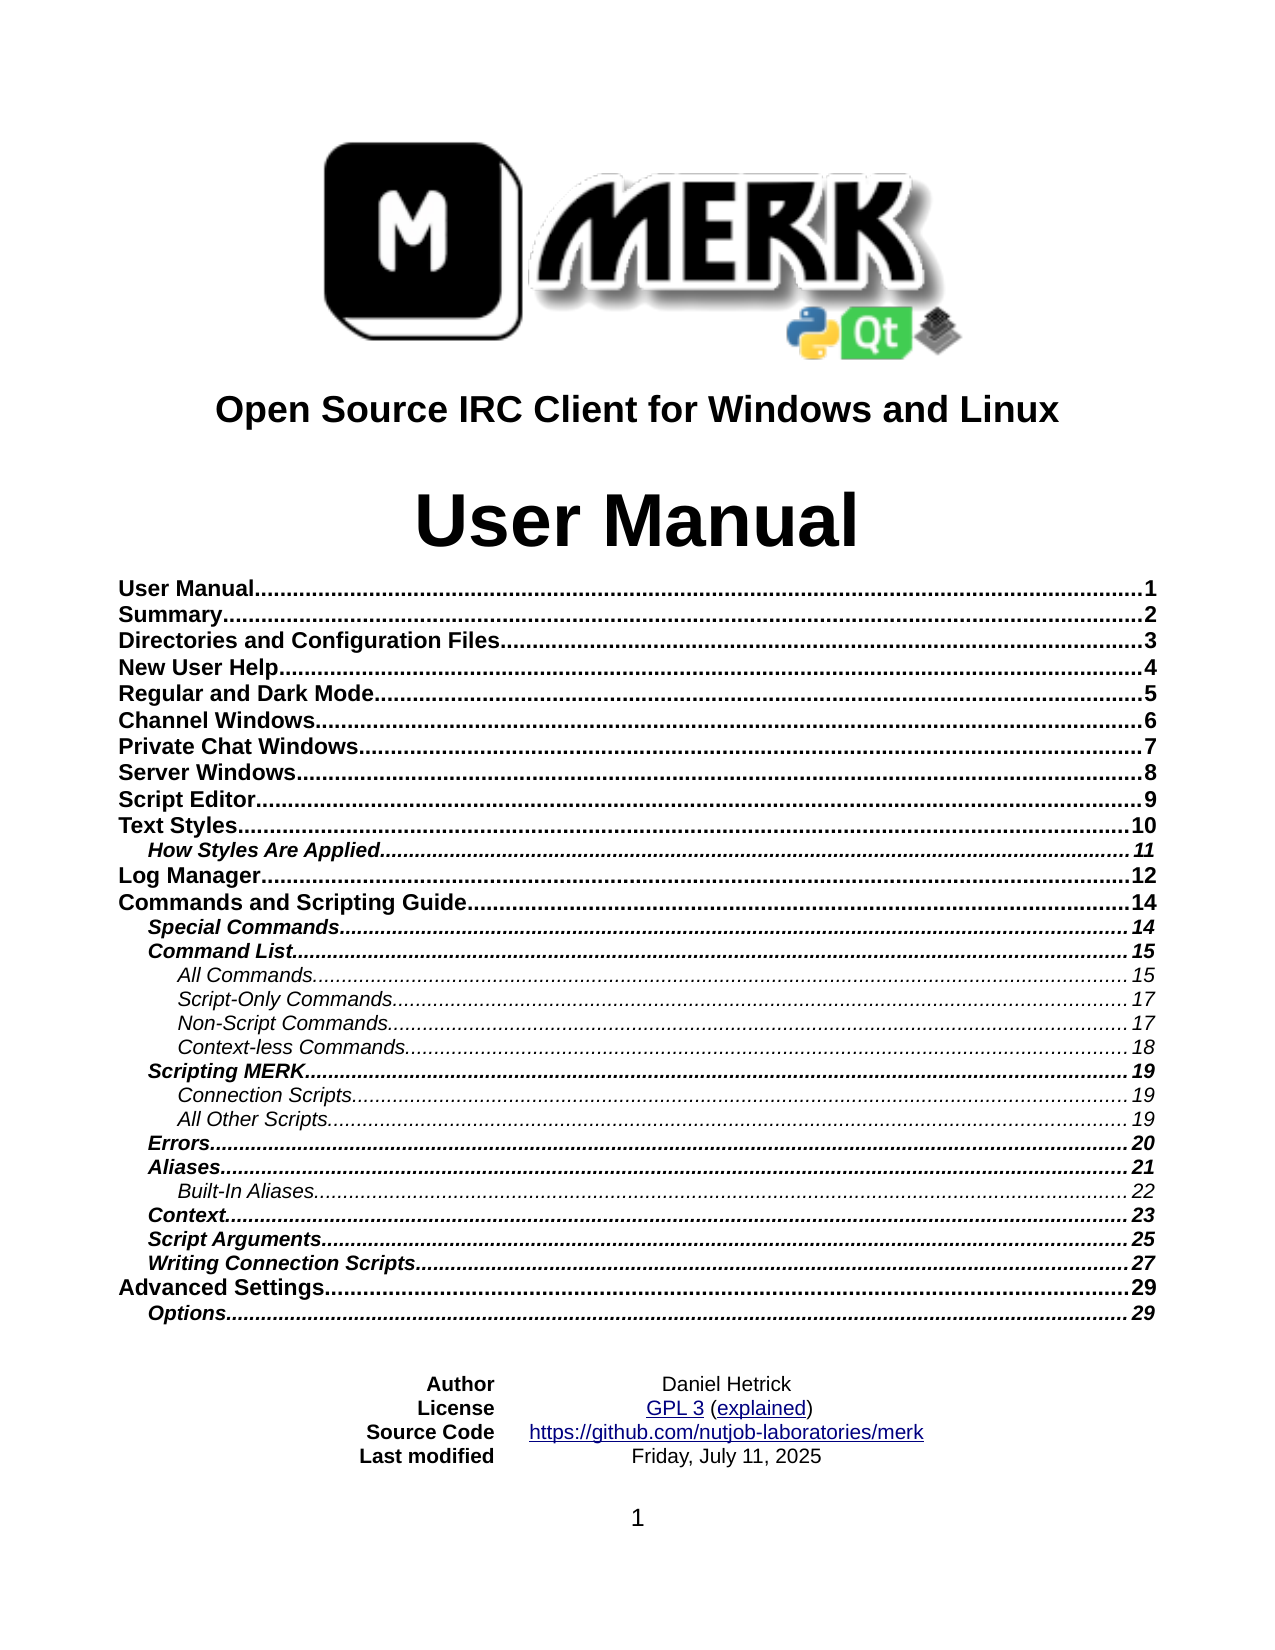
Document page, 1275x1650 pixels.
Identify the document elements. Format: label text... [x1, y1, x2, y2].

text How Styles Are Applied 11 [148, 838, 1157, 862]
subtitle User Manual [118, 476, 1157, 562]
text Built-In Aliases 22 [177, 1178, 1157, 1202]
text Context 23 [148, 1202, 1157, 1226]
text Advanced Settings 29 [118, 1274, 1157, 1301]
text Regular and Dark Mode 5 [118, 680, 1157, 707]
text Summary 2 [118, 601, 1157, 627]
text Commands and Scripting Guide 14 [118, 889, 1157, 915]
text Script Arguments 25 [148, 1226, 1157, 1250]
text Scripting MERK 19 [148, 1059, 1157, 1083]
text Options 29 [148, 1301, 1157, 1325]
text All Commands 15 [177, 963, 1157, 987]
table_cell GPL 3 (explained) [512, 1396, 941, 1420]
text Non-Script Commands 17 [177, 1011, 1157, 1035]
table_header Daniel Hetrick [512, 1372, 941, 1396]
text Errors 20 [148, 1131, 1157, 1154]
text Server Windows 8 [118, 759, 1157, 786]
table_cell Source Code [334, 1420, 512, 1444]
table_cell Friday, July 11, 2025 [512, 1444, 941, 1468]
text Special Commands 14 [148, 915, 1157, 939]
text Directories and Configuration Files 3 [118, 627, 1157, 654]
text Open Source IRC Client for Windows and Linux [118, 387, 1157, 430]
text New User Help 4 [118, 654, 1157, 680]
text Context-less Commands 18 [177, 1035, 1157, 1059]
text User Manual 1 [118, 575, 1157, 601]
text Connection Scripts 19 [177, 1083, 1157, 1107]
text Command List 15 [148, 939, 1157, 963]
text Script-Only Commands 17 [177, 987, 1157, 1011]
text Text Styles 10 [118, 812, 1157, 838]
text Aliases 21 [148, 1154, 1157, 1178]
text Private Chat Windows 7 [118, 733, 1157, 759]
text All Other Scripts 19 [177, 1107, 1157, 1131]
table_cell https://github.com/nutjob-laboratories/merk [512, 1420, 941, 1444]
picture [304, 118, 971, 368]
text Script Editor 9 [118, 786, 1157, 812]
text Channel Windows 6 [118, 707, 1157, 733]
text Writing Connection Scripts 27 [148, 1250, 1157, 1274]
table_cell License [334, 1396, 512, 1420]
text Log Manager 12 [118, 862, 1157, 889]
table_cell Last modified [334, 1444, 512, 1468]
table_header Author [334, 1372, 512, 1396]
